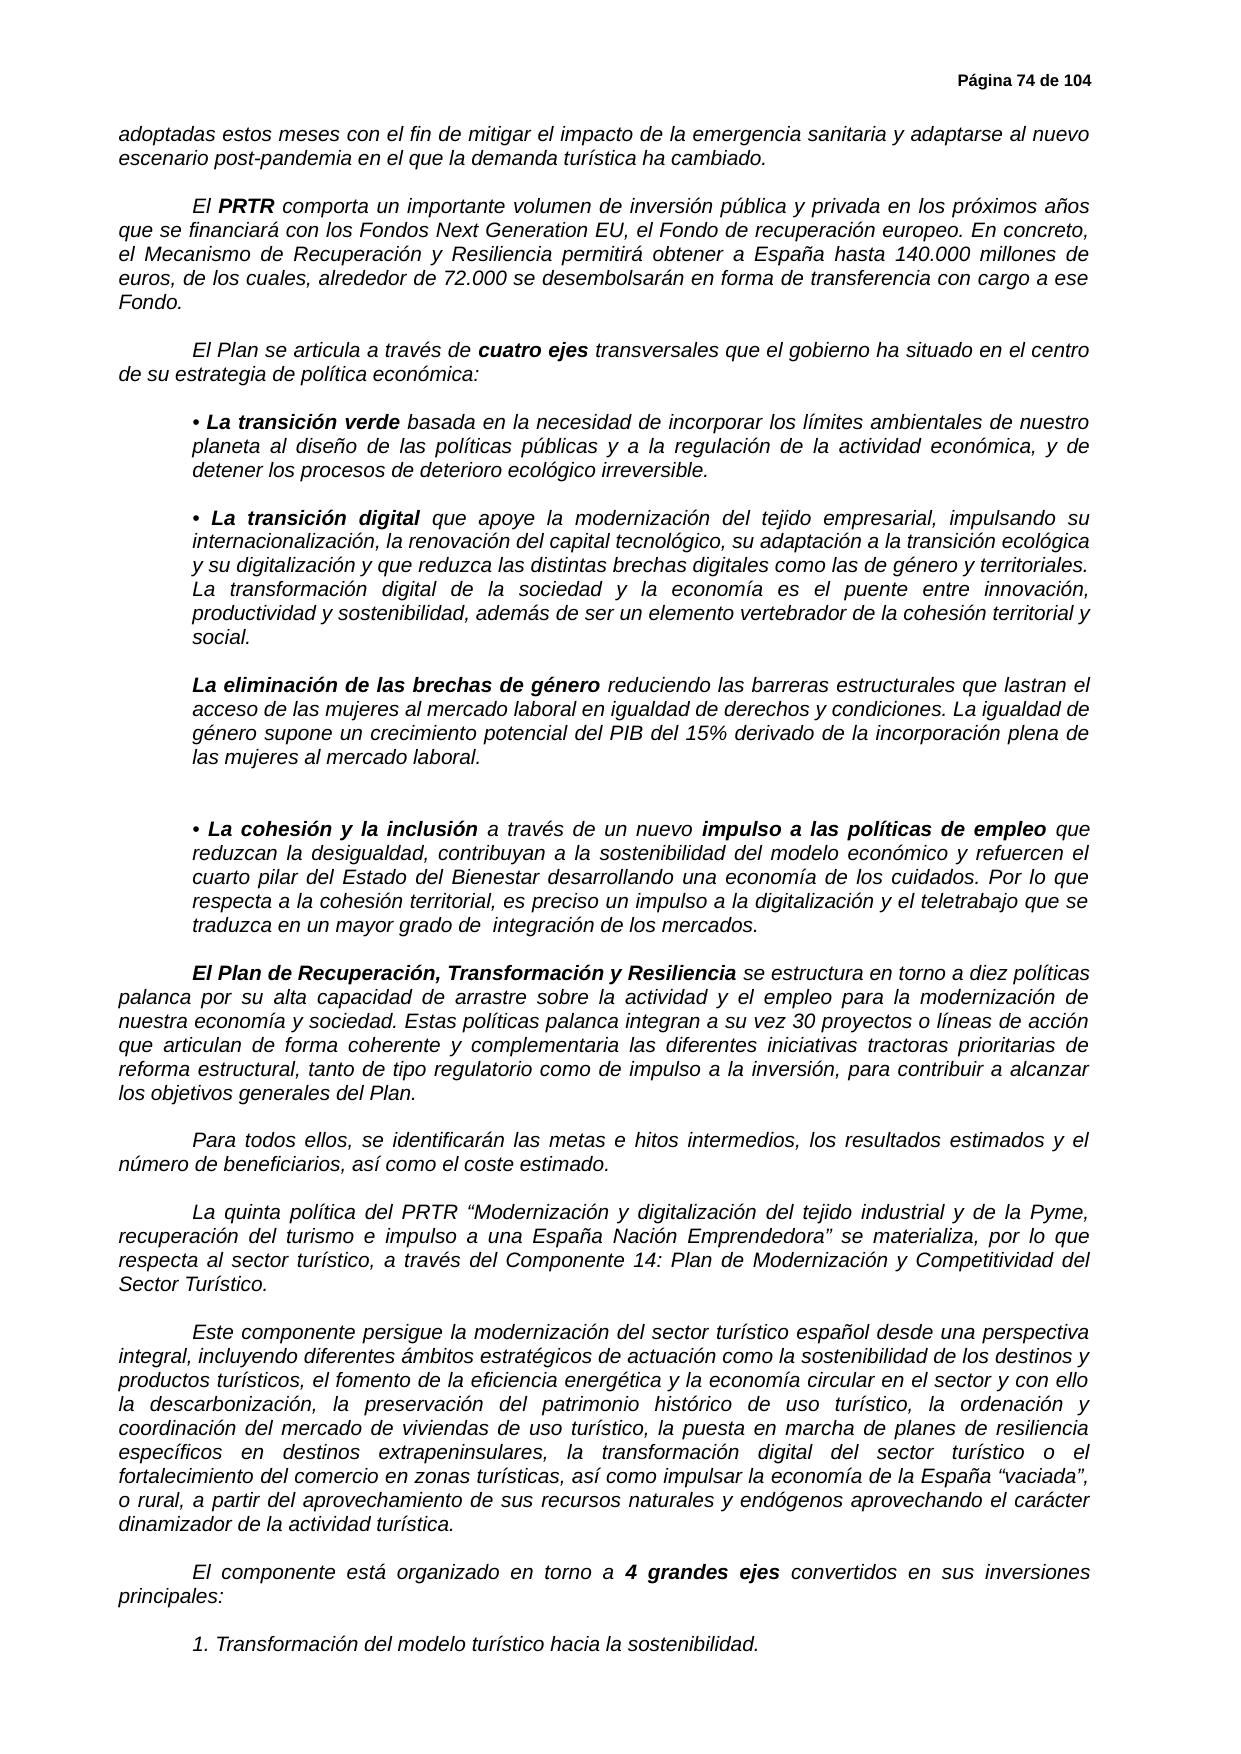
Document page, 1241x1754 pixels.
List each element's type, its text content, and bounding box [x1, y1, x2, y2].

text El PRTR comporta un importante volumen de inversión pública y privada en los próximos años que se financiará con los Fondos Next Generation EU, el Fondo de recuperación europeo. En concreto, el Mecanismo de Recuperación y Resiliencia permitirá obtener a España hasta 140.000 millones de euros, de los cuales, alrededor de 72.000 se desembolsarán en forma de transferencia con cargo a ese Fondo. [118, 194, 1092, 314]
text El Plan de Recuperación, Transformación y Resiliencia se estructura en torno a diez políticas palanca por su alta capacidad de arrastre sobre la actividad y el empleo para la modernización de nuestra economía y sociedad. Estas políticas palanca integran a su vez 30 proyectos o líneas de acción que articulan de forma coherente y complementaria las diferentes iniciativas tractoras prioritarias de reforma estructural, tanto de tipo regulatorio como de impulso a la inversión, para contribuir a alcanzar los objetivos generales del Plan. [118, 961, 1092, 1104]
text La eliminación de las brechas de género reduciendo las barreras estructurales que lastran el acceso de las mujeres al mercado laboral en igualdad de derechos y condiciones. La igualdad de género supone un crecimiento potencial del PIB del 15% derivado de la incorporación plena de las mujeres al mercado laboral. [192, 673, 1092, 769]
text • La cohesión y la inclusión a través de un nuevo impulso a las políticas de empleo que reduzcan la desigualdad, contribuyan a la sostenibilidad del modelo económico y refuercen el cuarto pilar del Estado del Bienestar desarrollando una economía de los cuidados. Por lo que respecta a la cohesión territorial, es preciso un impulso a la digitalización y el teletrabajo que se traduzca en un mayor grado de integración de los mercados. [192, 817, 1092, 937]
text • La transición verde basada en la necesidad de incorporar los límites ambientales de nuestro planeta al diseño de las políticas públicas y a la regulación de la actividad económica, y de detener los procesos de deterioro ecológico irreversible. [192, 409, 1092, 481]
text La quinta política del PRTR “Modernización y digitalización del tejido industrial y de la Pyme, recuperación del turismo e impulso a una España Nación Emprendedora” se materializa, por lo que respecta al sector turístico, a través del Componente 14: Plan de Modernización y Competitividad del Sector Turístico. [118, 1200, 1092, 1296]
text Para todos ellos, se identificarán las metas e hitos intermedios, los resultados estimados y el número de beneficiarios, así como el coste estimado. [118, 1128, 1092, 1176]
text • La transición digital que apoye la modernización del tejido empresarial, impulsando su internacionalización, la renovación del capital tecnológico, su adaptación a la transición ecológica y su digitalización y que reduzca las distintas brechas digitales como las de género y territoriales. La transformación digital de la sociedad y la economía es el puente entre innovación, productividad y sostenibilidad, además de ser un elemento vertebrador de la cohesión territorial y social. [192, 505, 1092, 649]
text Este componente persigue la modernización del sector turístico español desde una perspectiva integral, incluyendo diferentes ámbitos estratégicos de actuación como la sostenibilidad de los destinos y productos turísticos, el fomento de la eficiencia energética y la economía circular en el sector y con ello la descarbonización, la preservación del patrimonio histórico de uso turístico, la ordenación y coordinación del mercado de viviendas de uso turístico, la puesta en marcha de planes de resiliencia específicos en destinos extrapeninsulares, la transformación digital del sector turístico o el fortalecimiento del comercio en zonas turísticas, así como impulsar la economía de la España “vaciada”, o rural, a partir del aprovechamiento de sus recursos naturales y endógenos aprovechando el carácter dinamizador de la actividad turística. [118, 1320, 1092, 1536]
text El Plan se articula a través de cuatro ejes transversales que el gobierno ha situado en el centro de su estrategia de política económica: [118, 338, 1092, 386]
text 1. Transformación del modelo turístico hacia la sostenibilidad. [192, 1631, 1092, 1655]
text adoptadas estos meses con el fin de mitigar el impacto de la emergencia sanitaria y adaptarse al nuevo escenario post-pandemia en el que la demanda turística ha cambiado. [118, 122, 1092, 170]
text El componente está organizado en torno a 4 grandes ejes convertidos en sus inversiones principales: [118, 1559, 1092, 1607]
